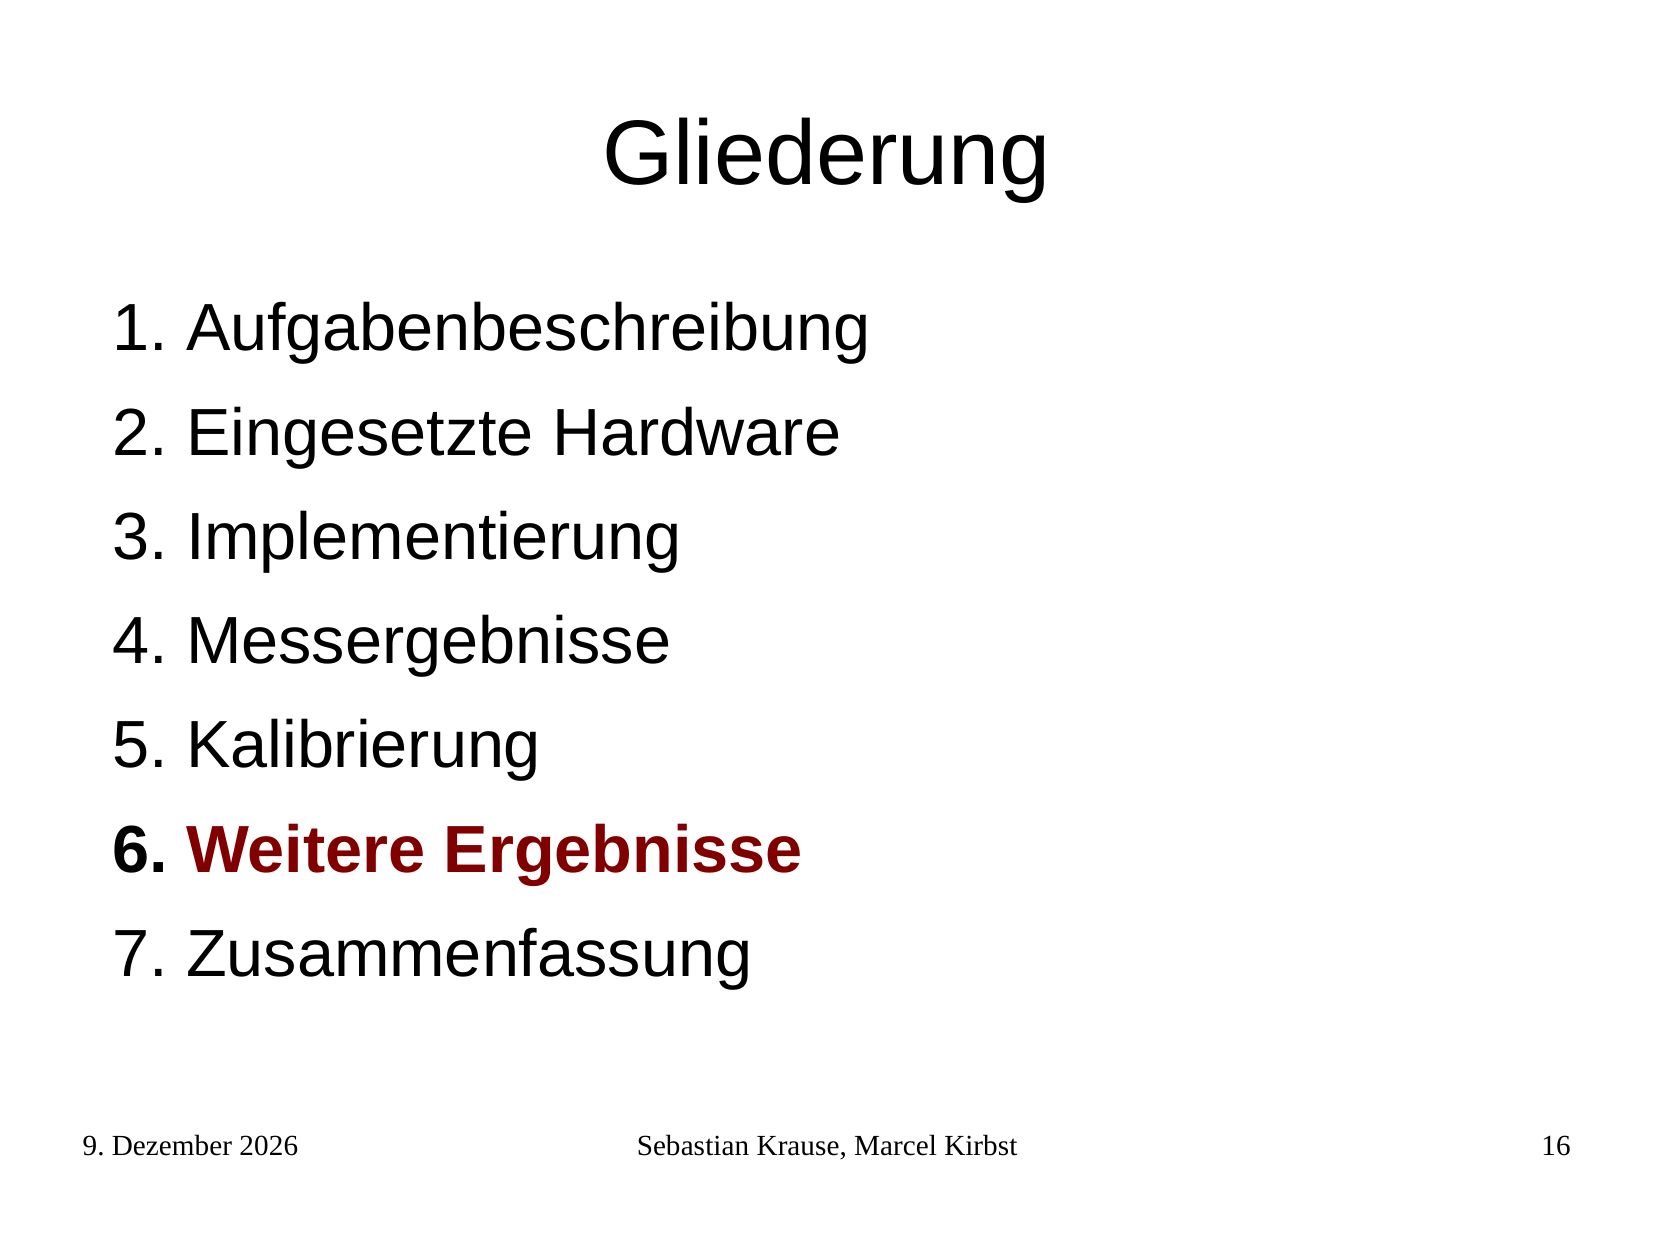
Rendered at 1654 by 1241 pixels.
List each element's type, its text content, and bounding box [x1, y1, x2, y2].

title Gliederung [82, 49, 1571, 257]
list Aufgabenbeschreibung Eingesetzte Hardware Implementierung Messergebnisse Kalibrierung Weitere Ergebnisse Zusammenfassung [82, 290, 1538, 1010]
